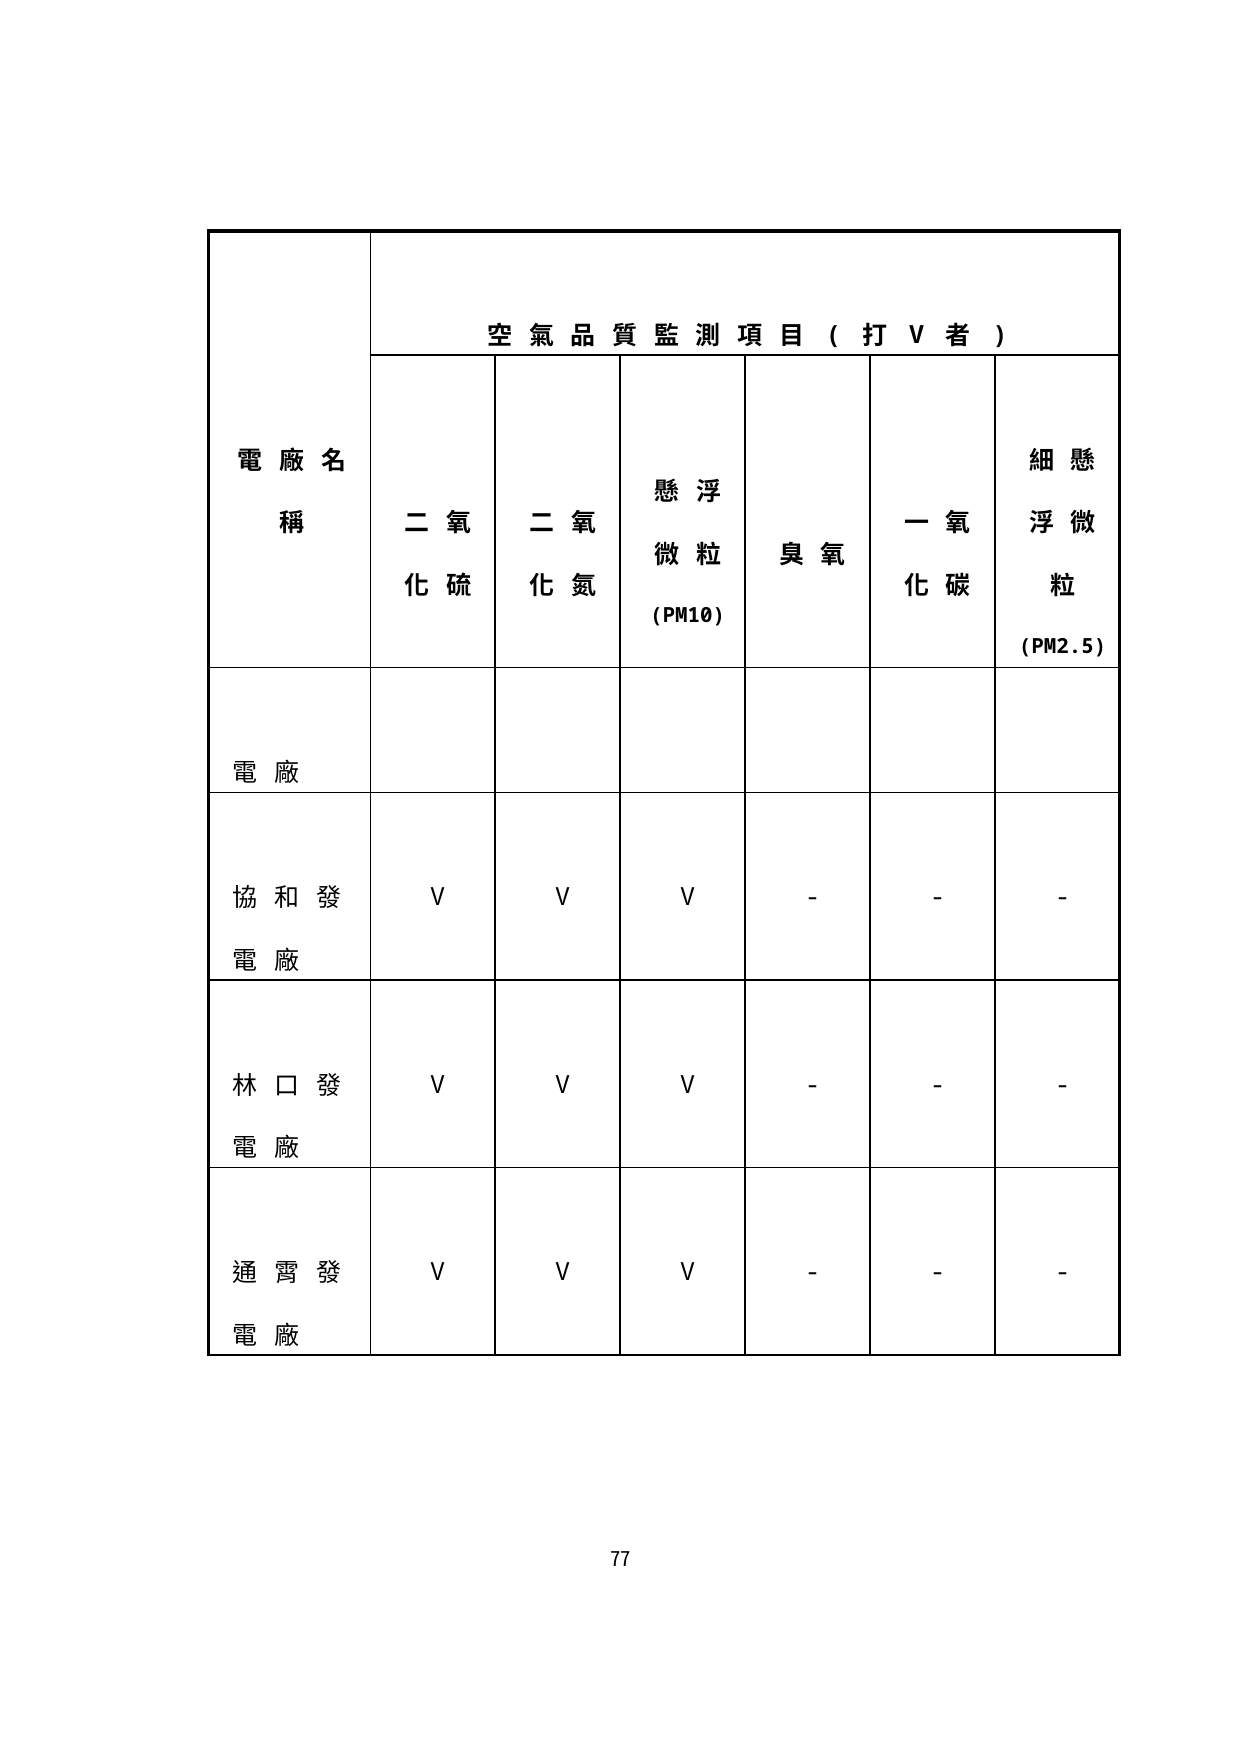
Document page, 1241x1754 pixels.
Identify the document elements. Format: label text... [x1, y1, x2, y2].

table_cell - [746, 981, 869, 1167]
table_cell - [996, 981, 1118, 1167]
table_cell [746, 668, 869, 792]
table_cell - [871, 981, 994, 1167]
table_cell [496, 668, 619, 792]
table_cell [371, 668, 494, 792]
table_cell V [496, 981, 619, 1167]
table_cell - [746, 793, 869, 979]
table_cell V [621, 793, 744, 979]
table_header 電廠名稱 [210, 233, 370, 667]
table_cell - [746, 1168, 869, 1354]
table_cell [621, 668, 744, 792]
table_cell 懸浮微粒(PM10) [621, 356, 744, 667]
table_cell V [371, 793, 494, 979]
table_cell V [496, 1168, 619, 1354]
table_cell - [996, 668, 1118, 792]
table_cell V [621, 1168, 744, 1354]
table_cell V [496, 793, 619, 979]
table_cell - [871, 1168, 994, 1354]
table_cell V [371, 981, 494, 1167]
table_cell 林口發電廠 [210, 981, 370, 1167]
table_cell V [621, 981, 744, 1167]
table_cell - [996, 1168, 1118, 1354]
table_cell 一氧化碳 [871, 356, 994, 667]
table_cell 二氧化氮 [496, 356, 619, 667]
table_cell 臭氧 [746, 356, 869, 667]
table_cell 協和發電廠 [210, 793, 370, 979]
table_cell V [371, 1168, 494, 1354]
table_cell - [996, 793, 1118, 979]
table_cell 通霄發電廠 [210, 1168, 370, 1354]
table_cell 電廠 [210, 668, 370, 792]
table_header 空氣品質監測項目(打V者) [371, 233, 1118, 354]
table_cell 二氧化硫 [371, 356, 494, 667]
table_cell 細懸浮微粒(PM2.5) [996, 356, 1118, 667]
table_cell - [871, 793, 994, 979]
table_cell - [871, 668, 994, 792]
